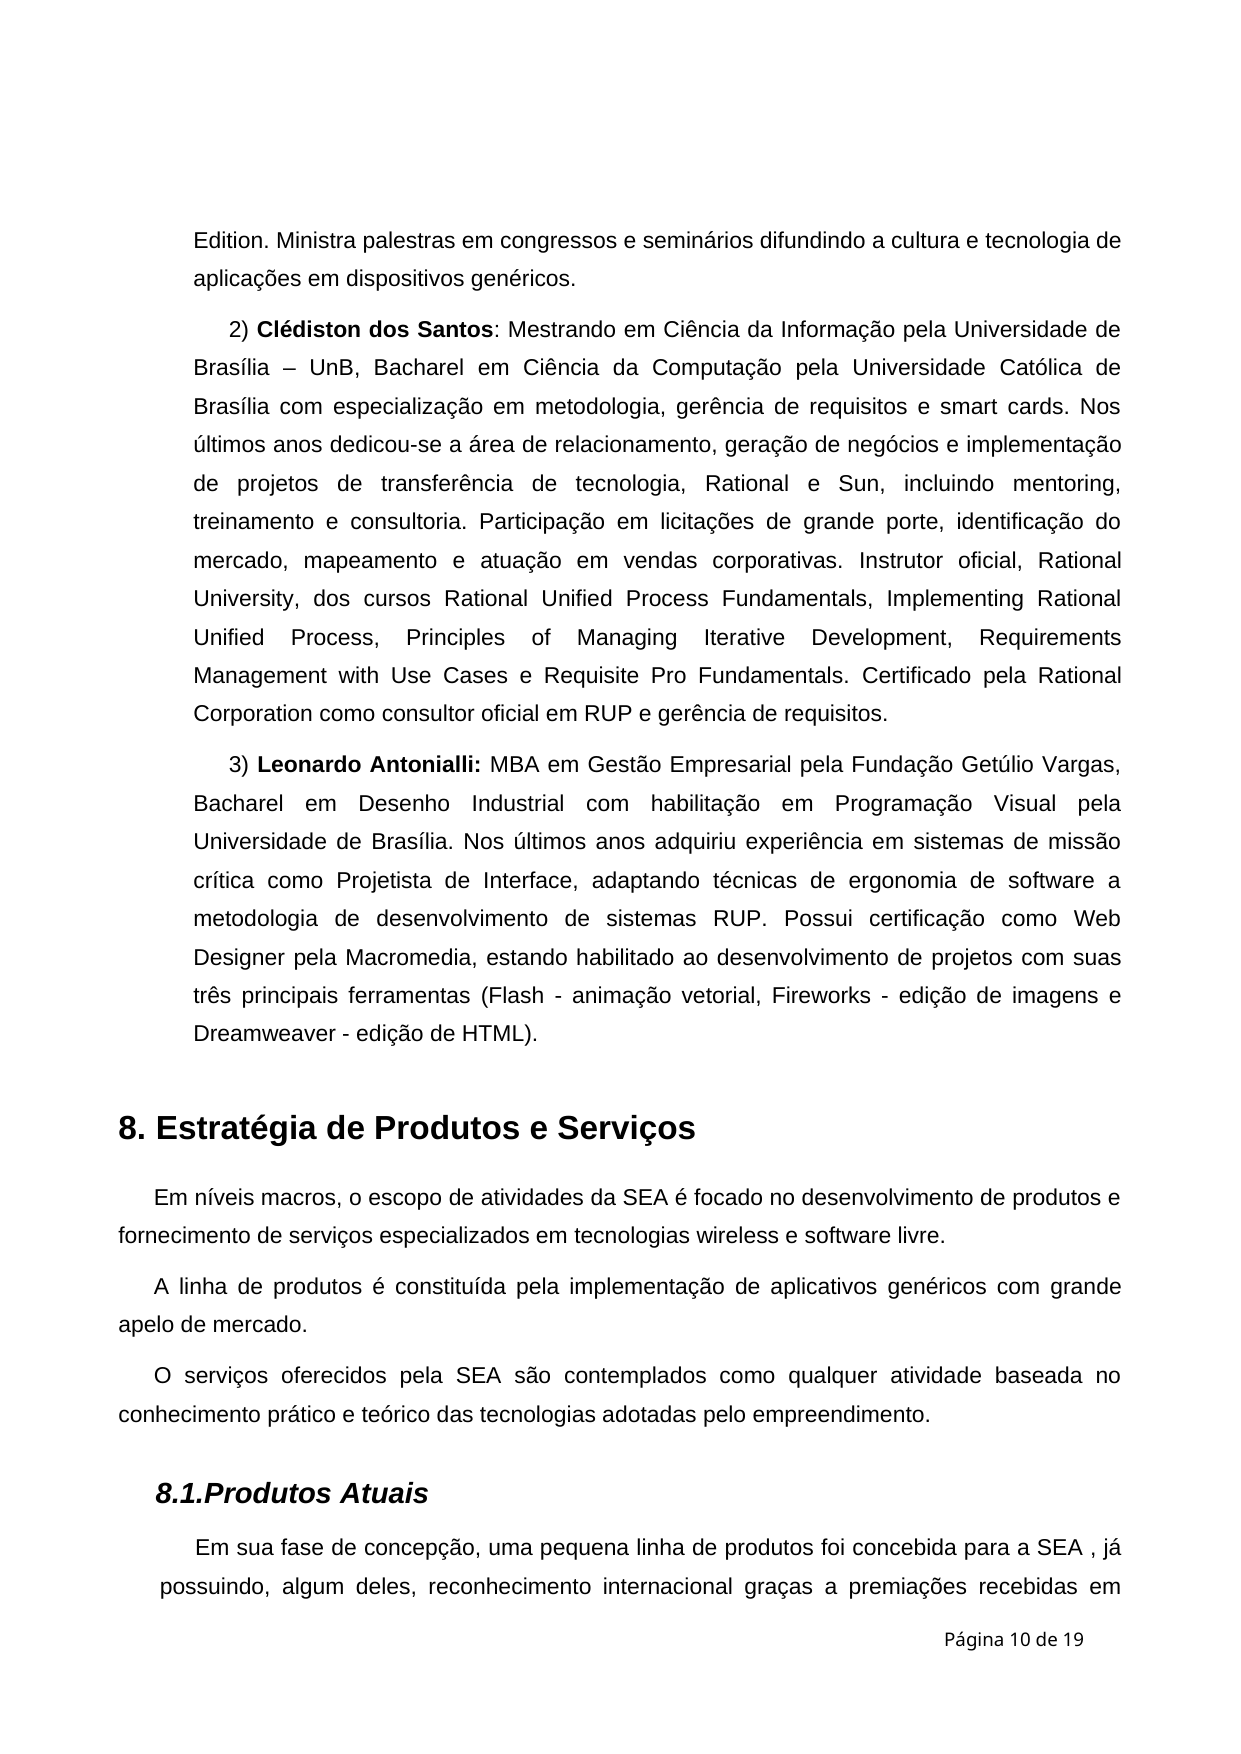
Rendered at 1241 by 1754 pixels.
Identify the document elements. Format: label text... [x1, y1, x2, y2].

text Em sua fase de concepção, uma pequena linha de produtos foi concebida para a SEA , já possuindo, algum deles, reconhecimento internacional graças a premiações recebidas em [159, 1535, 1122, 1599]
text O serviços oferecidos pela SEA são contemplados como qualquer atividade baseada no conhecimento prático e teórico das tecnologias adotadas pelo empreendimento. [118, 1363, 1122, 1427]
text 3) Leonardo Antonialli: MBA em Gestão Empresarial pela Fundação Getúlio Vargas, Bacharel em Desenho Industrial com habilitação em Programação Visual pela Universidade de Brasília. Nos últimos anos adquiriu experiência em sistemas de missão crítica como Projetista de Interface, adaptando técnicas de ergonomia de software a metodologia de desenvolvimento de sistemas RUP. Possui certificação como Web Designer pela Macromedia, estando habilitado ao desenvolvimento de projetos com suas três principais ferramentas (Flash - animação vetorial, Fireworks - edição de imagens e Dreamweaver - edição de HTML). [193, 752, 1122, 1047]
text 2) Clédiston dos Santos: Mestrando em Ciência da Informação pela Universidade de Brasília – UnB, Bacharel em Ciência da Computação pela Universidade Católica de Brasília com especialização em metodologia, gerência de requisitos e smart cards. Nos últimos anos dedicou-se a área de relacionamento, geração de negócios e implementação de projetos de transferência de tecnologia, Rational e Sun, incluindo mentoring, treinamento e consultoria. Participação em licitações de grande porte, identificação do mercado, mapeamento e atuação em vendas corporativas. Instrutor oficial, Rational University, dos cursos Rational Unified Process Fundamentals, Implementing Rational Unified Process, Principles of Managing Iterative Development, Requirements Management with Use Cases e Requisite Pro Fundamentals. Certificado pela Rational Corporation como consultor oficial em RUP e gerência de requisitos. [193, 317, 1122, 727]
text Edition. Ministra palestras em congressos e seminários difundindo a cultura e tecnologia de aplicações em dispositivos genéricos. [193, 227, 1122, 291]
subtitle Produtos Atuais [155, 1477, 1122, 1510]
subtitle Estratégia de Produtos e Serviços [118, 1109, 1122, 1147]
text A linha de produtos é constituída pela implementação de aplicativos genéricos com grande apelo de mercado. [118, 1274, 1122, 1338]
text Em níveis macros, o escopo de atividades da SEA é focado no desenvolvimento de produtos e fornecimento de serviços especializados em tecnologias wireless e software livre. [118, 1184, 1122, 1248]
